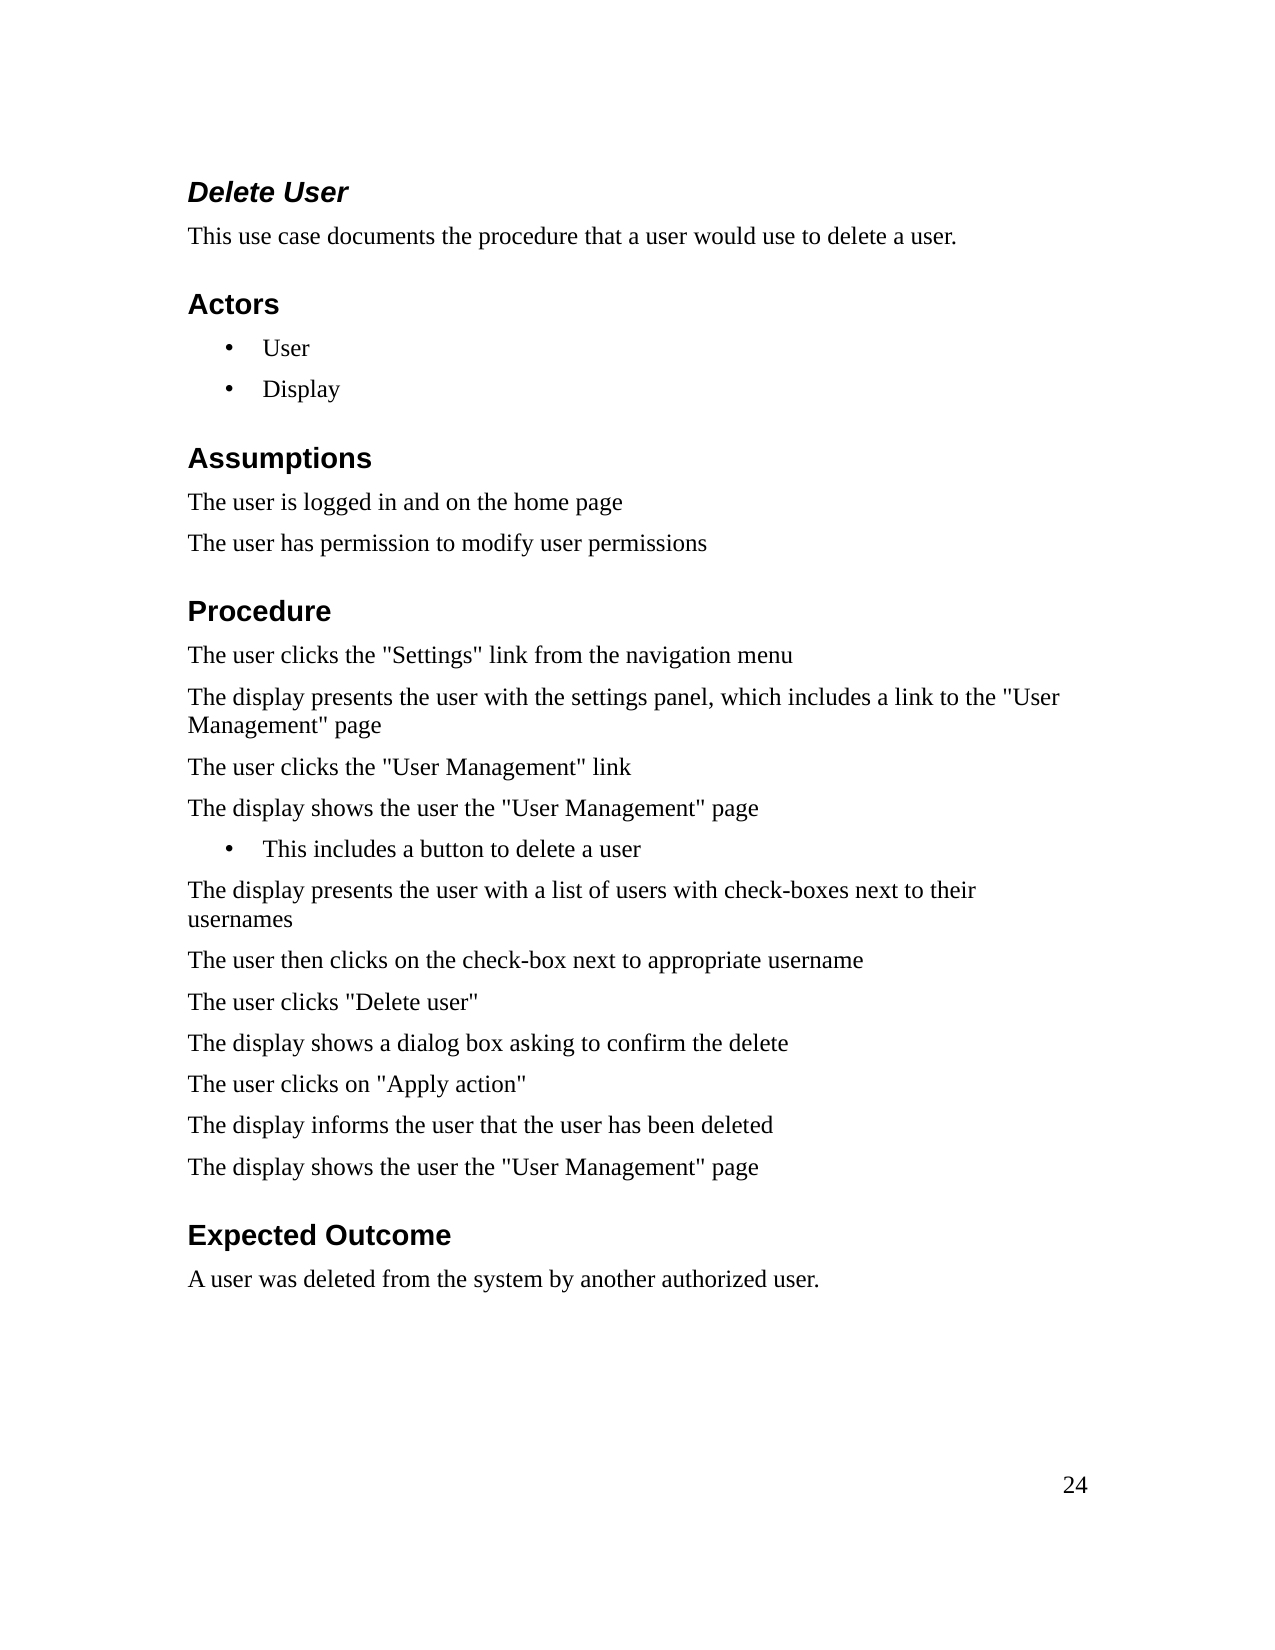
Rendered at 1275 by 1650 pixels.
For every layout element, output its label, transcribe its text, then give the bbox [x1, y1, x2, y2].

subtitle Expected Outcome [187, 1218, 1087, 1251]
text The user has permission to modify user permissions [187, 528, 1087, 557]
subtitle Delete User [187, 175, 1087, 208]
text The user clicks the "User Management" link [187, 752, 1087, 780]
text The user clicks the "Settings" link from the navigation menu [187, 640, 1087, 669]
text The display shows the user the "User Management" page [187, 1152, 1087, 1180]
text The display informs the user that the user has been deleted [187, 1110, 1087, 1139]
list User [225, 333, 1087, 362]
text The display shows a dialog box asking to confirm the delete [187, 1028, 1087, 1057]
subtitle Assumptions [187, 441, 1087, 474]
text This use case documents the procedure that a user would use to delete a user. [187, 221, 1087, 250]
text A user was deleted from the system by another authorized user. [187, 1264, 1087, 1293]
text The user then clicks on the check-box next to appropriate username [187, 945, 1087, 974]
text The user clicks "Delete user" [187, 987, 1087, 1015]
list Display [225, 374, 1087, 403]
subtitle Actors [187, 287, 1087, 321]
text The user clicks on "Apply action" [187, 1069, 1087, 1098]
subtitle Procedure [187, 594, 1087, 628]
text The user is logged in and on the home page [187, 487, 1087, 516]
text The display shows the user the "User Management" page [187, 793, 1087, 822]
list This includes a button to delete a user [225, 834, 1087, 863]
text The display presents the user with the settings panel, which includes a link to the "User Management" page [187, 682, 1087, 739]
text The display presents the user with a list of users with check-boxes next to their usernames [187, 875, 1087, 933]
